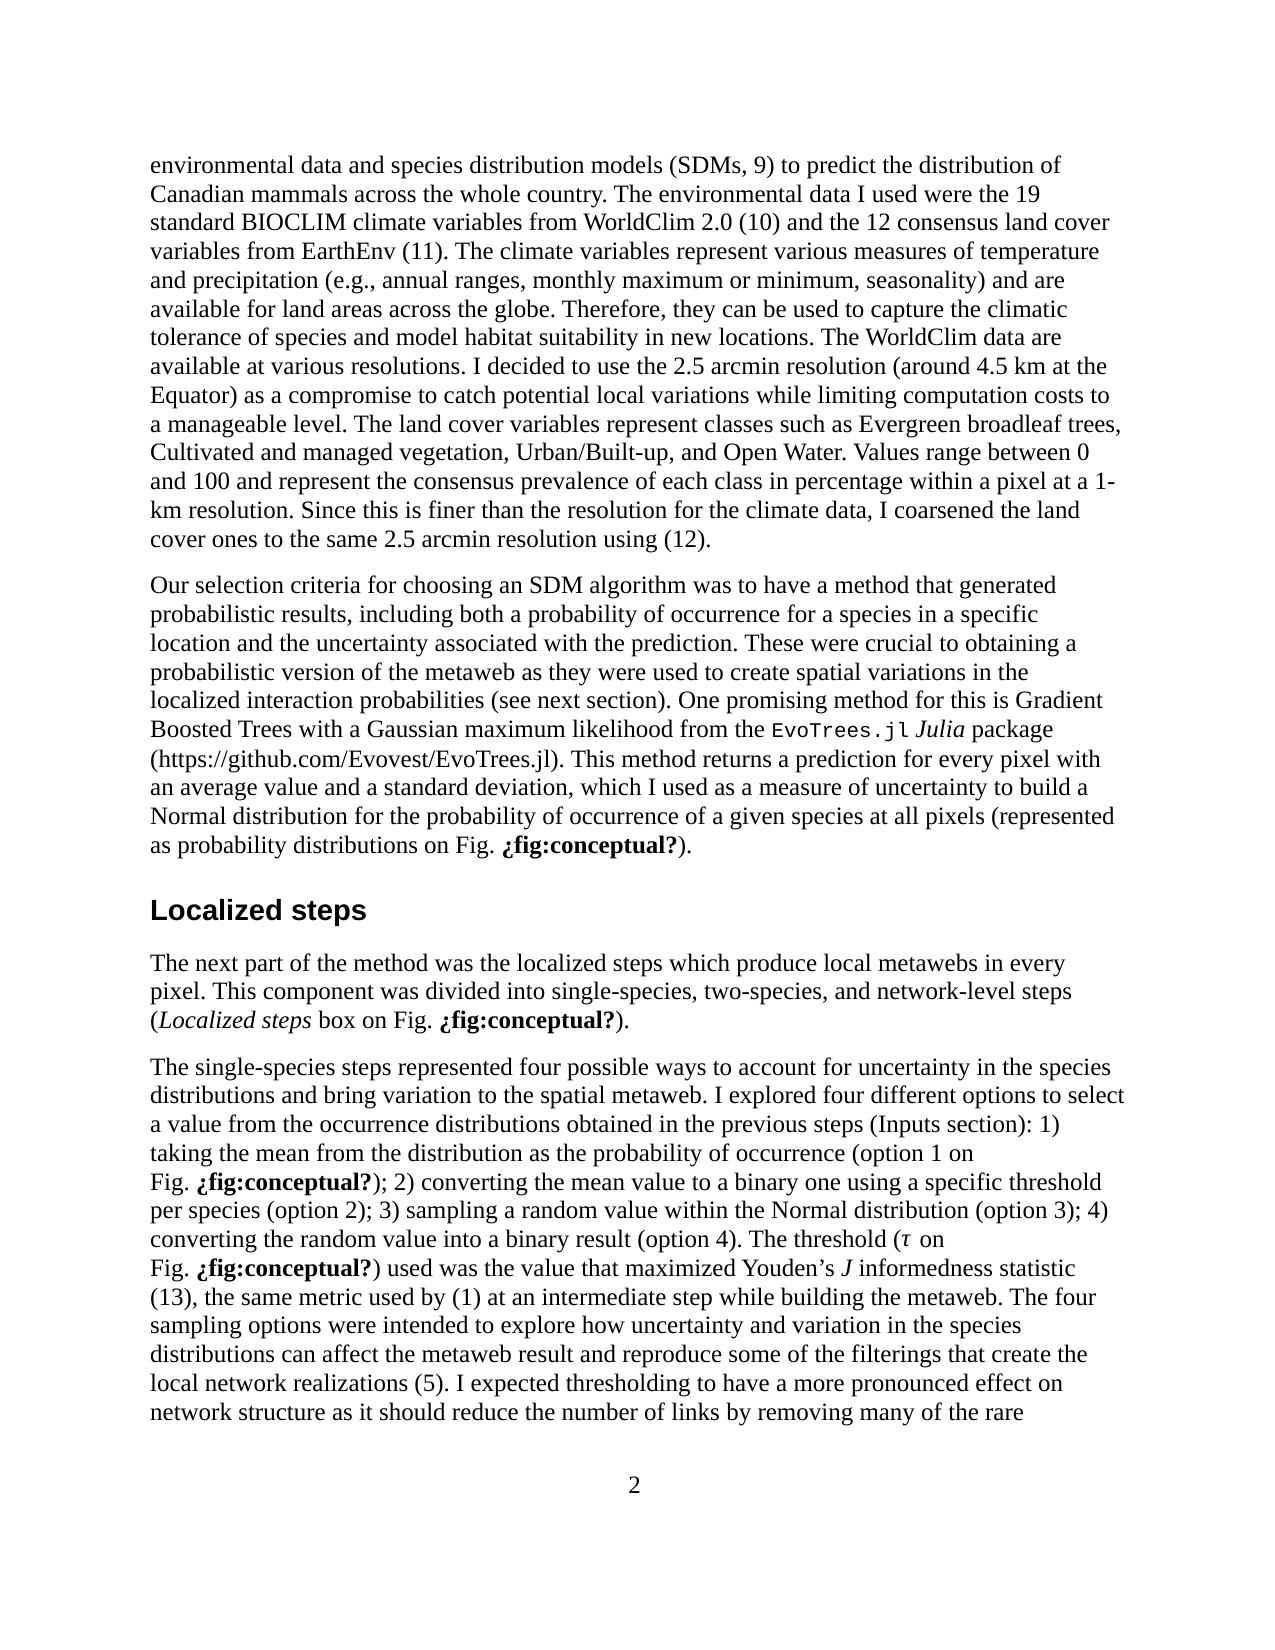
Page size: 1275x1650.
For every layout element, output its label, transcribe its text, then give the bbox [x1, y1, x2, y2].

text The single-species steps represented four possible ways to account for uncertainty in the species distributions and bring variation to the spatial metaweb. I explored four different options to select a value from the occurrence distributions obtained in the previous steps (Inputs section): 1) taking the mean from the distribution as the probability of occurrence (option 1 on Fig. ¿fig:conceptual?); 2) converting the mean value to a binary one using a specific threshold per species (option 2); 3) sampling a random value within the Normal distribution (option 3); 4) converting the random value into a binary result (option 4). The threshold ( on Fig. ¿fig:conceptual?) used was the value that maximized Youden’s J informedness statistic (13), the same metric used by (1) at an intermediate step while building the metaweb. The four sampling options were intended to explore how uncertainty and variation in the species distributions can affect the metaweb result and reproduce some of the filterings that create the local network realizations (5). I expected thresholding to have a more pronounced effect on network structure as it should reduce the number of links by removing many of the rare [150, 1052, 1125, 1426]
text environmental data and species distribution models (SDMs, 9) to predict the distribution of Canadian mammals across the whole country. The environmental data I used were the 19 standard BIOCLIM climate variables from WorldClim 2.0 (10) and the 12 consensus land cover variables from EarthEnv (11). The climate variables represent various measures of temperature and precipitation (e.g., annual ranges, monthly maximum or minimum, seasonality) and are available for land areas across the globe. Therefore, they can be used to capture the climatic tolerance of species and model habitat suitability in new locations. The WorldClim data are available at various resolutions. I decided to use the 2.5 arcmin resolution (around 4.5 km at the Equator) as a compromise to catch potential local variations while limiting computation costs to a manageable level. The land cover variables represent classes such as Evergreen broadleaf trees, Cultivated and managed vegetation, Urban/Built-up, and Open Water. Values range between 0 and 100 and represent the consensus prevalence of each class in percentage within a pixel at a 1-km resolution. Since this is finer than the resolution for the climate data, I coarsened the land cover ones to the same 2.5 arcmin resolution using (12). [150, 150, 1125, 552]
subtitle Localized steps [150, 893, 1125, 926]
text Our selection criteria for choosing an SDM algorithm was to have a method that generated probabilistic results, including both a probability of occurrence for a species in a specific location and the uncertainty associated with the prediction. These were crucial to obtaining a probabilistic version of the metaweb as they were used to create spatial variations in the localized interaction probabilities (see next section). One promising method for this is Gradient Boosted Trees with a Gaussian maximum likelihood from the EvoTrees.jl Julia package (https://github.com/Evovest/EvoTrees.jl). This method returns a prediction for every pixel with an average value and a standard deviation, which I used as a measure of uncertainty to build a Normal distribution for the probability of occurrence of a given species at all pixels (represented as probability distributions on Fig. ¿fig:conceptual?). [150, 570, 1125, 859]
text The next part of the method was the localized steps which produce local metawebs in every pixel. This component was divided into single-species, two-species, and network-level steps (Localized steps box on Fig. ¿fig:conceptual?). [150, 948, 1125, 1034]
